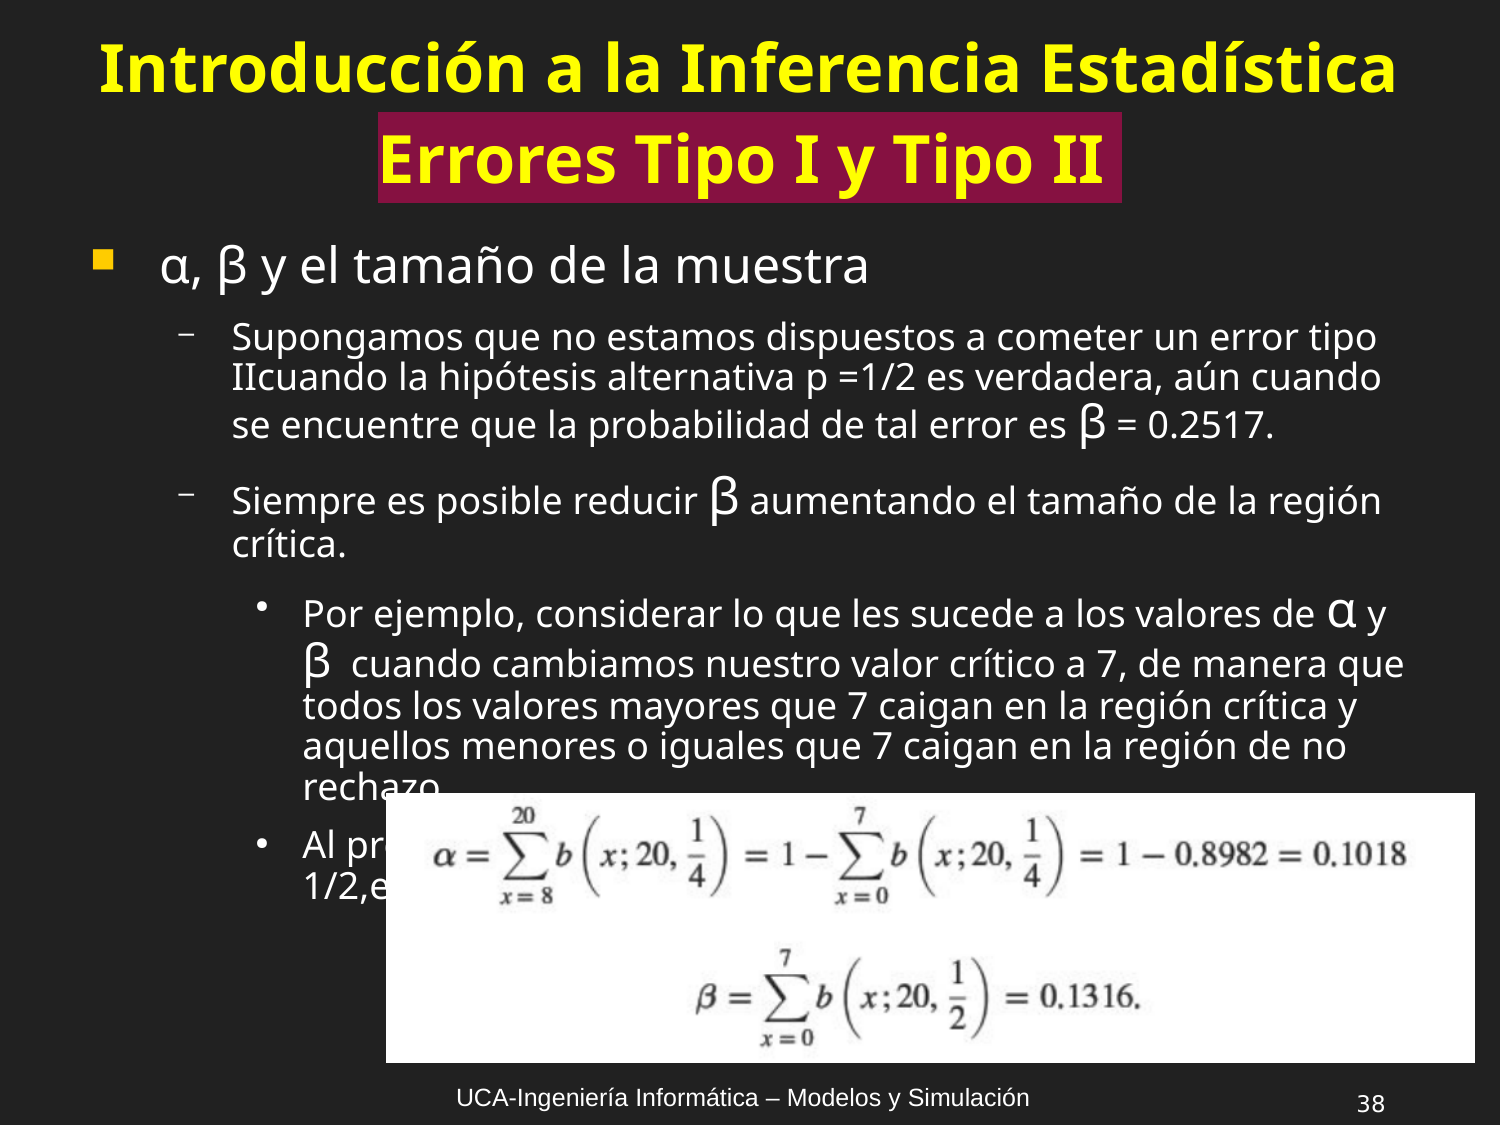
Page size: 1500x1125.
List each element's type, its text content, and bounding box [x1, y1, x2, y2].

title Introducción a la Inferencia Estadística Errores Tipo I y Tipo II [75, 37, 1426, 188]
list α, β y el tamaño de la muestra Supongamos que no estamos dispuestos a cometer un error tipo IIcuando la hipótesis alternativa p =1/2 es verdadera, aún cuando se encuentre que la probabilidad de tal error es β = 0.2517. Siempre es posible reducir β aumentando el tamaño de la región crítica. Por ejemplo, considerar lo que les sucede a los valores de α y β cuando cambiamos nuestro valor crítico a 7, de manera que todos los valores mayores que 7 caigan en la región crítica y aquellos menores o iguales que 7 caigan en la región de no rechazo. Al probar p = 1/4 contra la hipótesis alternativa p = 1/2,encontramos que: [75, 232, 1425, 1051]
picture [386, 793, 1475, 1063]
